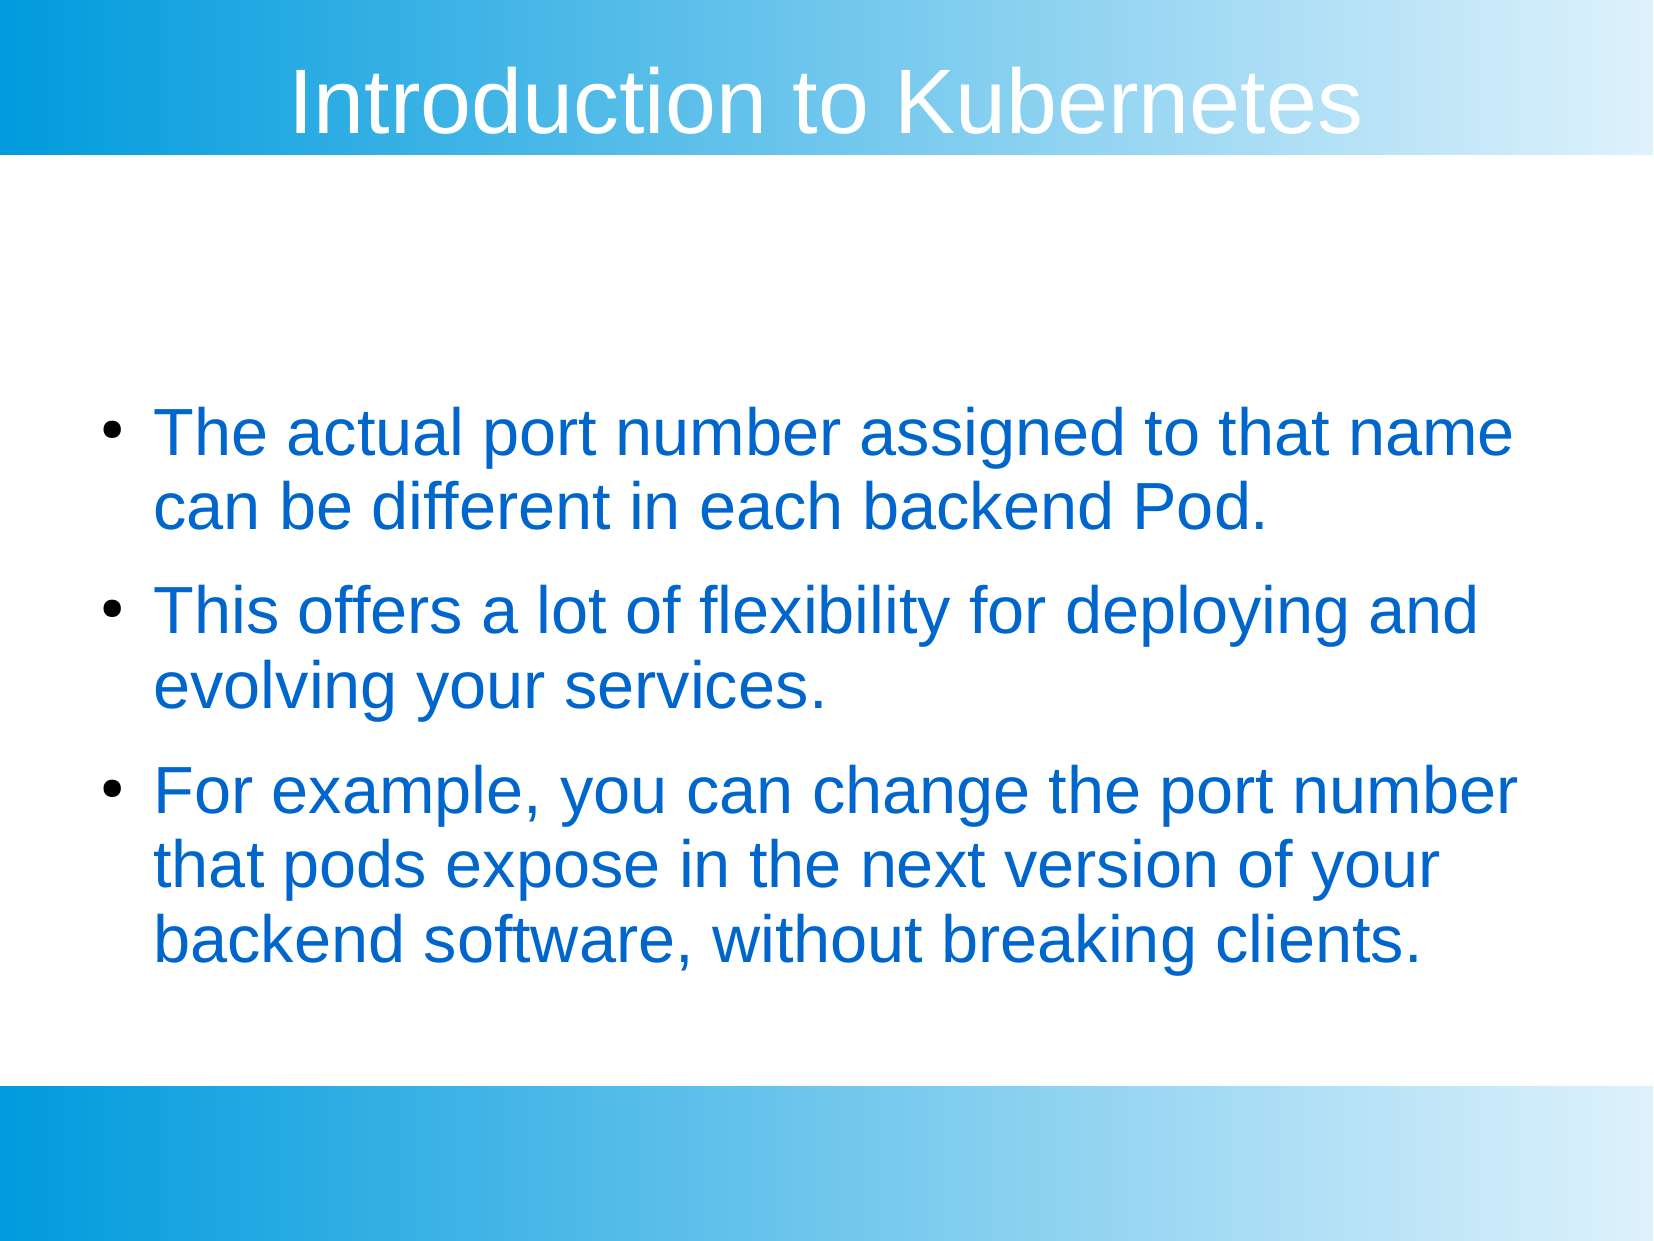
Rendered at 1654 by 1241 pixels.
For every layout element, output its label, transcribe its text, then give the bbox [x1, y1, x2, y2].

title Introduction to Kubernetes [82, 49, 1571, 155]
list The actual port number assigned to that name can be different in each backend Pod. This offers a lot of flexibility for deploying and evolving your services. For example, you can change the port number that pods expose in the next version of your backend software, without breaking clients. [82, 290, 1571, 756]
